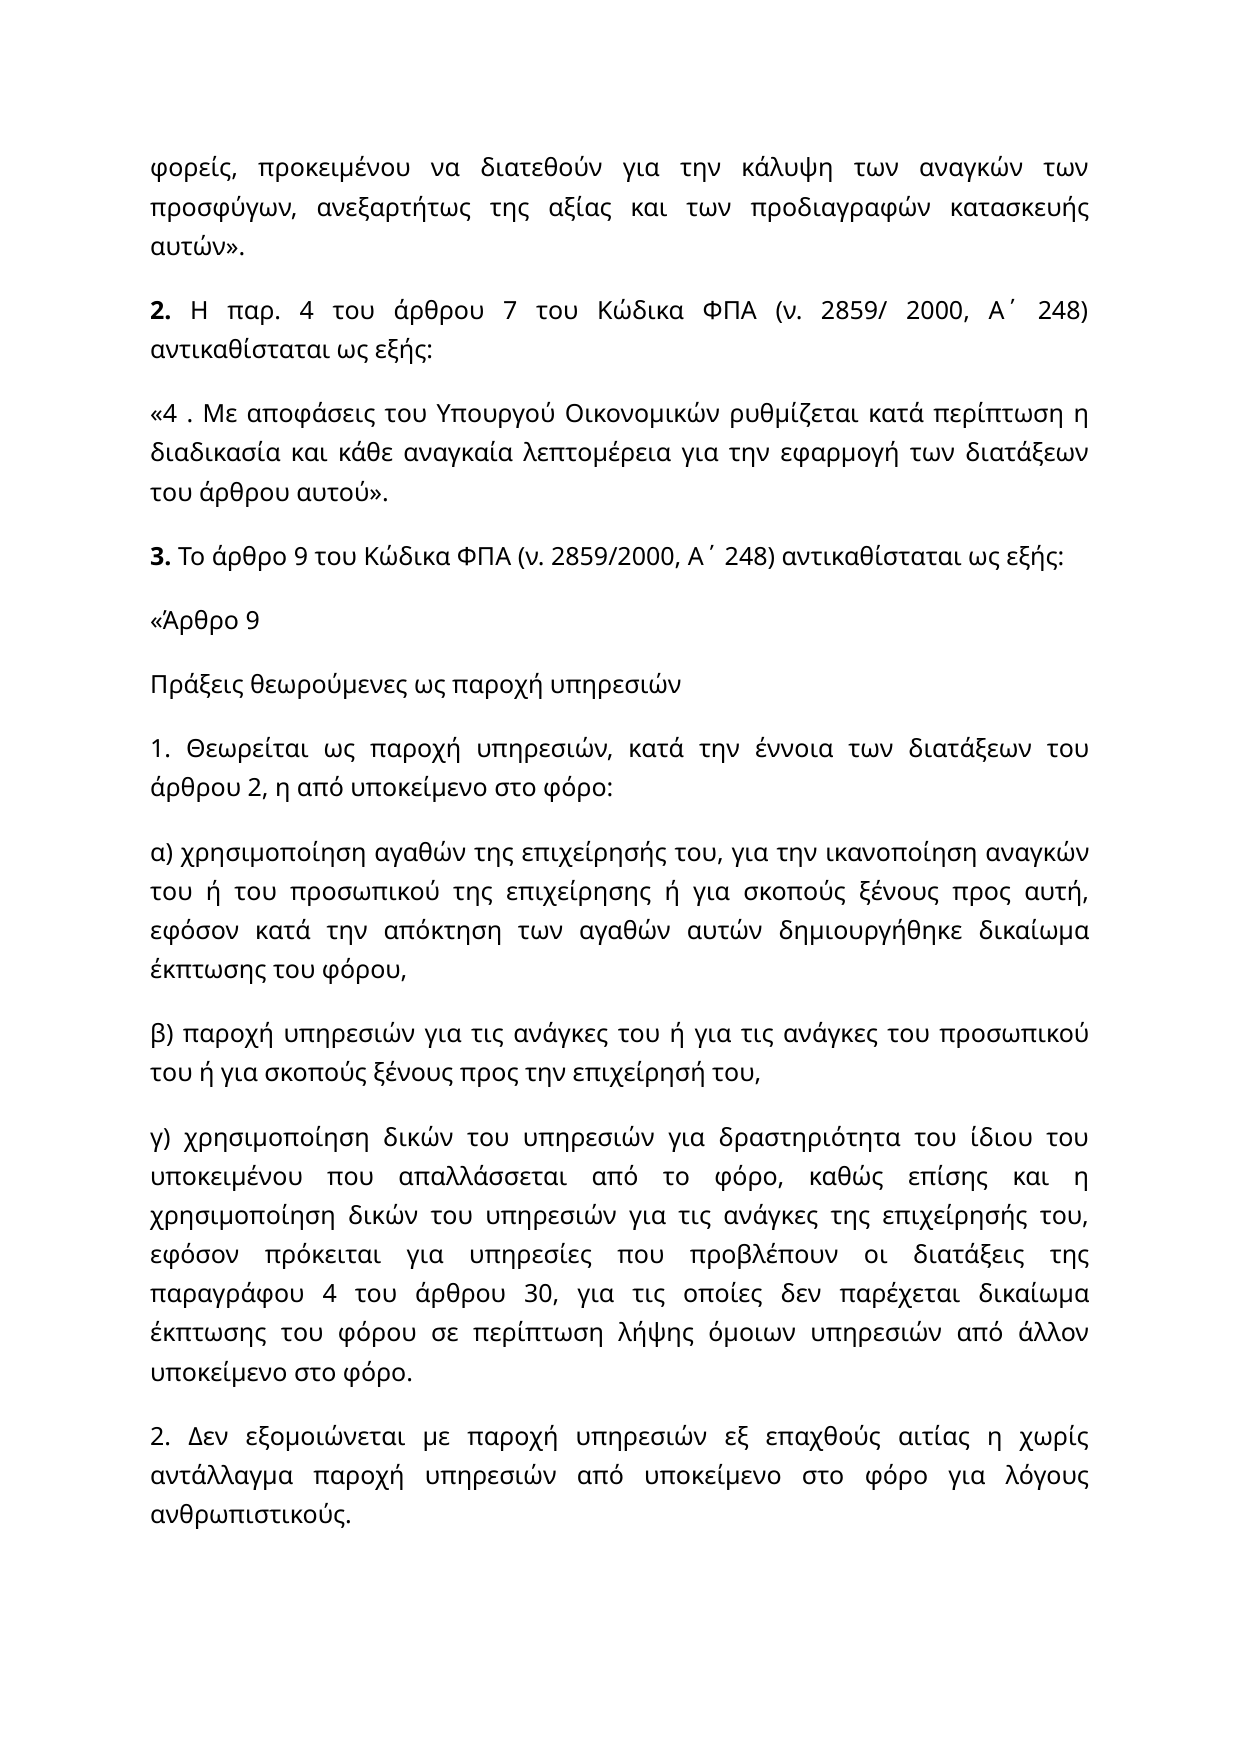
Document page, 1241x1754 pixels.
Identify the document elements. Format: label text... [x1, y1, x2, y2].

text 2. Δεν εξομοιώνεται με παροχή υπηρεσιών εξ επαχθούς αιτίας η χωρίς αντάλλαγμα παροχή υπηρεσιών από υποκείμενο στο φόρο για λόγους ανθρωπιστικούς. [150, 1418, 1090, 1531]
text α) χρησιμοποίηση αγαθών της επιχείρησής του, για την ικανοποίηση αναγκών του ή του προσωπικού της επιχείρησης ή για σκοπούς ξένους προς αυτή, εφόσον κατά την απόκτηση των αγαθών αυτών δημιουργήθηκε δικαίωμα έκπτωσης του φόρου, [150, 834, 1090, 986]
text 1. Θεωρείται ως παροχή υπηρεσιών, κατά την έννοια των διατάξεων του άρθρου 2, η από υποκείμενο στο φόρο: [150, 731, 1090, 804]
text 3. Το άρθρο 9 του Κώδικα ΦΠΑ (ν. 2859/2000, Α΄ 248) αντικαθίσταται ως εξής: [150, 538, 1090, 572]
text «Άρθρο 9 [150, 602, 1090, 637]
text 2. Η παρ. 4 του άρθρου 7 του Κώδικα ΦΠΑ (ν. 2859/ 2000, Α΄ 248) αντικαθίσταται ως εξής: [150, 292, 1090, 366]
text γ) χρησιμοποίηση δικών του υπηρεσιών για δραστηριότητα του ίδιου του υποκειμένου που απαλλάσσεται από το φόρο, καθώς επίσης και η χρησιμοποίηση δικών του υπηρεσιών για τις ανάγκες της επιχείρησής του, εφόσον πρόκειται για υπηρεσίες που προβλέπουν οι διατάξεις της παραγράφου 4 του άρθρου 30, για τις οποίες δεν παρέχεται δικαίωμα έκπτωσης του φόρου σε περίπτωση λήψης όμοιων υπηρεσιών από άλλον υποκείμενο στο φόρο. [150, 1119, 1090, 1388]
text φορείς, προκειμένου να διατεθούν για την κάλυψη των αναγκών των προσφύγων, ανεξαρτήτως της αξίας και των προδιαγραφών κατασκευής αυτών». [150, 150, 1090, 262]
text Πράξεις θεωρούμενες ως παροχή υπηρεσιών [150, 667, 1090, 701]
text «4 . Με αποφάσεις του Υπουργού Οικονομικών ρυθμίζεται κατά περίπτωση η διαδικασία και κάθε αναγκαία λεπτομέρεια για την εφαρμογή των διατάξεων του άρθρου αυτού». [150, 396, 1090, 508]
text β) παροχή υπηρεσιών για τις ανάγκες του ή για τις ανάγκες του προσωπικού του ή για σκοπούς ξένους προς την επιχείρησή του, [150, 1016, 1090, 1089]
